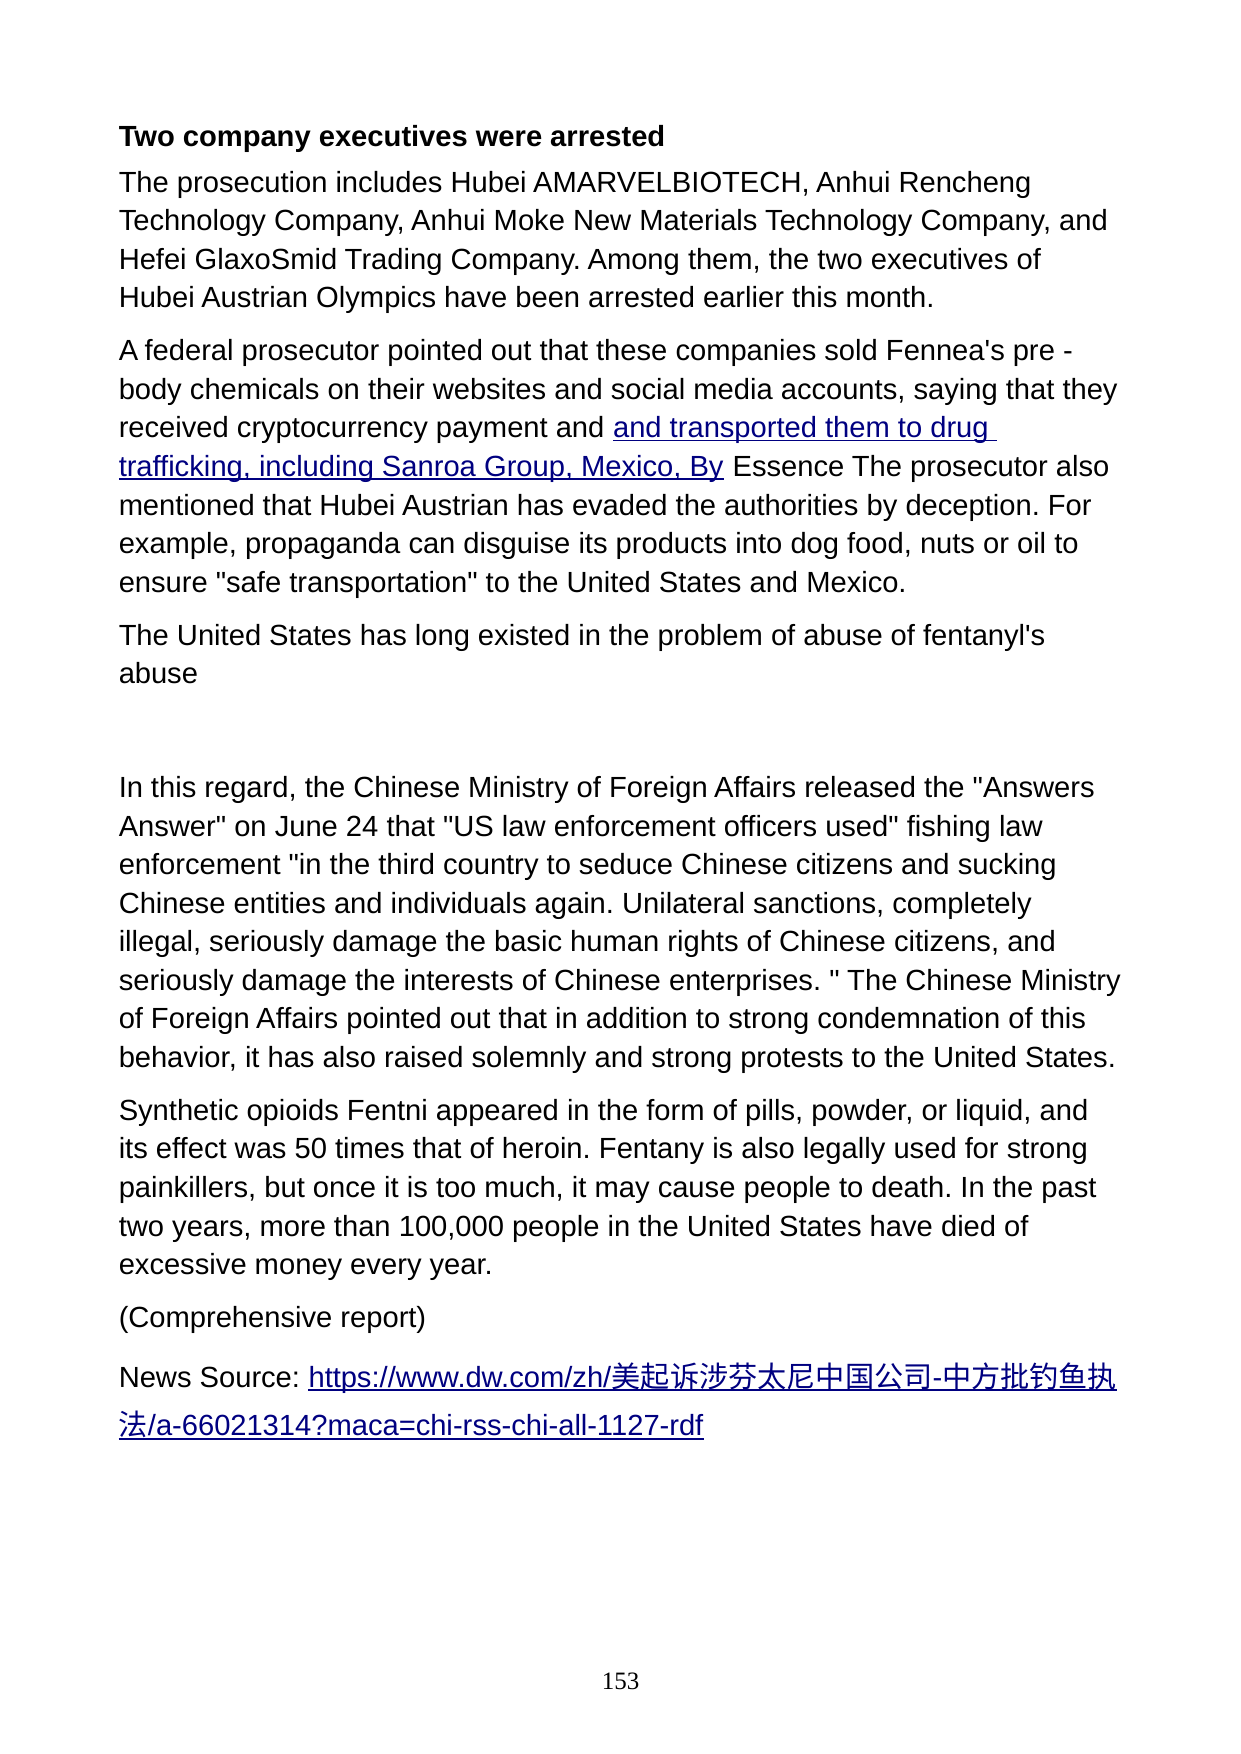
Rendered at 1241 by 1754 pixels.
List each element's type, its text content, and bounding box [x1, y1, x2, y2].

text News Source: https://www.dw.com/zh/美起诉涉芬太尼中国公司-中方批钓鱼执法/a-66021314?maca=chi-rss-chi-all-1127-rdf [118, 1353, 1122, 1444]
text In this regard, the Chinese Ministry of Foreign Affairs released the "Answers Answer" on June 24 that "US law enforcement officers used" fishing law enforcement "in the third country to seduce Chinese citizens and sucking Chinese entities and individuals again. Unilateral sanctions, completely illegal, seriously damage the basic human rights of Chinese citizens, and seriously damage the interests of Chinese enterprises. " The Chinese Ministry of Foreign Affairs pointed out that in addition to strong condemnation of this behavior, it has also raised solemnly and strong protests to the United States. [118, 770, 1122, 1073]
text The prosecution includes Hubei AMARVELBIOTECH, Anhui Rencheng Technology Company, Anhui Moke New Materials Technology Company, and Hefei GlaxoSmid Trading Company. Among them, the two executives of Hubei Austrian Olympics have been arrested earlier this month. [118, 164, 1122, 314]
text A federal prosecutor pointed out that these companies sold Fennea's pre -body chemicals on their websites and social media accounts, saying that they received cryptocurrency payment and and transported them to drug trafficking, including Sanroa Group, Mexico, By Essence The prosecutor also mentioned that Hubei Austrian has evaded the authorities by deception. For example, propaganda can disguise its products into dog food, nuts or oil to ensure "safe transportation" to the United States and Mexico. [118, 333, 1122, 598]
subtitle Two company executives were arrested [118, 118, 1122, 152]
text (Comprehensive report) [118, 1300, 1122, 1334]
text Synthetic opioids Fentni appeared in the form of pills, powder, or liquid, and its effect was 50 times that of heroin. Fentany is also legally used for strong painkillers, but once it is too much, it may cause people to death. In the past two years, more than 100,000 people in the United States have died of excessive money every year. [118, 1093, 1122, 1281]
text The United States has long existed in the problem of abuse of fentanyl's abuse [118, 618, 1122, 690]
